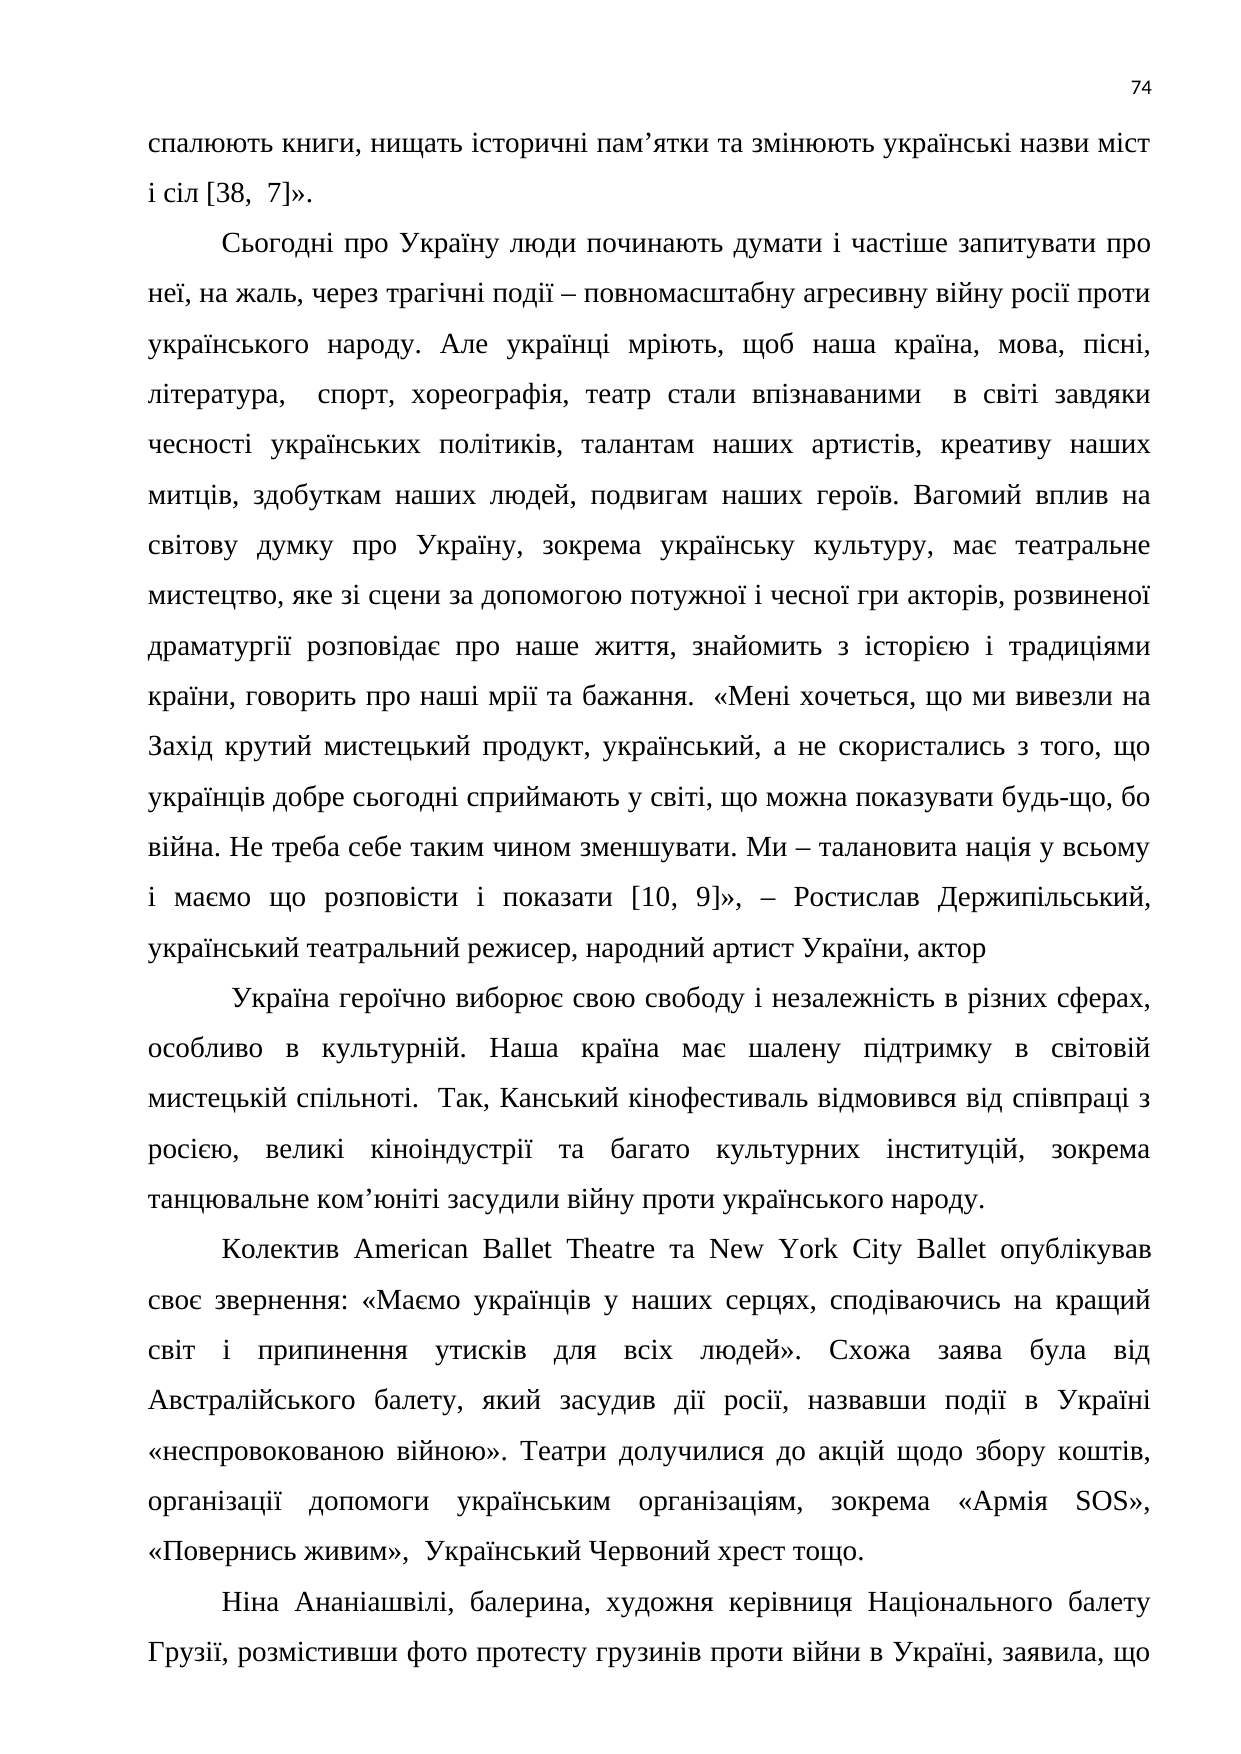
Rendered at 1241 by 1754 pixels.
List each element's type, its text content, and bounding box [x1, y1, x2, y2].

text Колектив American Ballet Theatre та New York City Ballet опублікував своє звернення: «Маємо українців у наших серцях, сподіваючись на кращий світ і припинення утисків для всіх людей». Схожа заява була від Австралійського балету, який засудив дії росії, назвавши події в Україні «неспровокованою війною». Театри долучилися до акцій щодо збору коштів, організації допомоги українським організаціям, зокрема «Армія SOS», «Повернись живим», Український Червоний хрест тощо. [148, 1232, 1152, 1567]
text Ніна Ананіашвілі, балерина, художня керівниця Національного балету Грузії, розмістивши фото протесту грузинів проти війни в Україні, заявила, що [148, 1584, 1152, 1668]
text Україна героїчно виборює свою свободу і незалежність в різних сферах, особливо в культурній. Наша країна має шалену підтримку в світовій мистецькій спільноті. Так, Канський кінофестиваль відмовився від співпраці з росією, великі кіноіндустрії та багато культурних інституцій, зокрема танцювальне ком’юніті засудили війну проти українського народу. [148, 980, 1152, 1215]
text Сьогодні про Україну люди починають думати і частіше запитувати про неї, на жаль, через трагічні події – повномасштабну агресивну війну росії проти українського народу. Але українці мріють, щоб наша країна, мова, пісні, література, спорт, хореографія, театр стали впізнаваними в світі завдяки чесності українських політиків, талантам наших артистів, креативу наших митців, здобуткам наших людей, подвигам наших героїв. Вагомий вплив на світову думку про Україну, зокрема українську культуру, має театральне мистецтво, яке зі сцени за допомогою потужної і чесної гри акторів, розвиненої драматургії розповідає про наше життя, знайомить з історією і традиціями країни, говорить про наші мрії та бажання. «Мені хочеться, що ми вивезли на Захід крутий мистецький продукт, український, а не скористались з того, що українців добре сьогодні сприймають у світі, що можна показувати будь-що, бо війна. Не треба себе таким чином зменшувати. Ми – талановита нація у всьому і маємо що розповісти і показати [10, 9]», – Ростислав Держипільський, український театральний режисер, народний артист України, актор [148, 225, 1152, 963]
text спалюють книги, нищать історичні пам’ятки та змінюють українські назви міст і сіл [38, 7]». [148, 125, 1152, 208]
